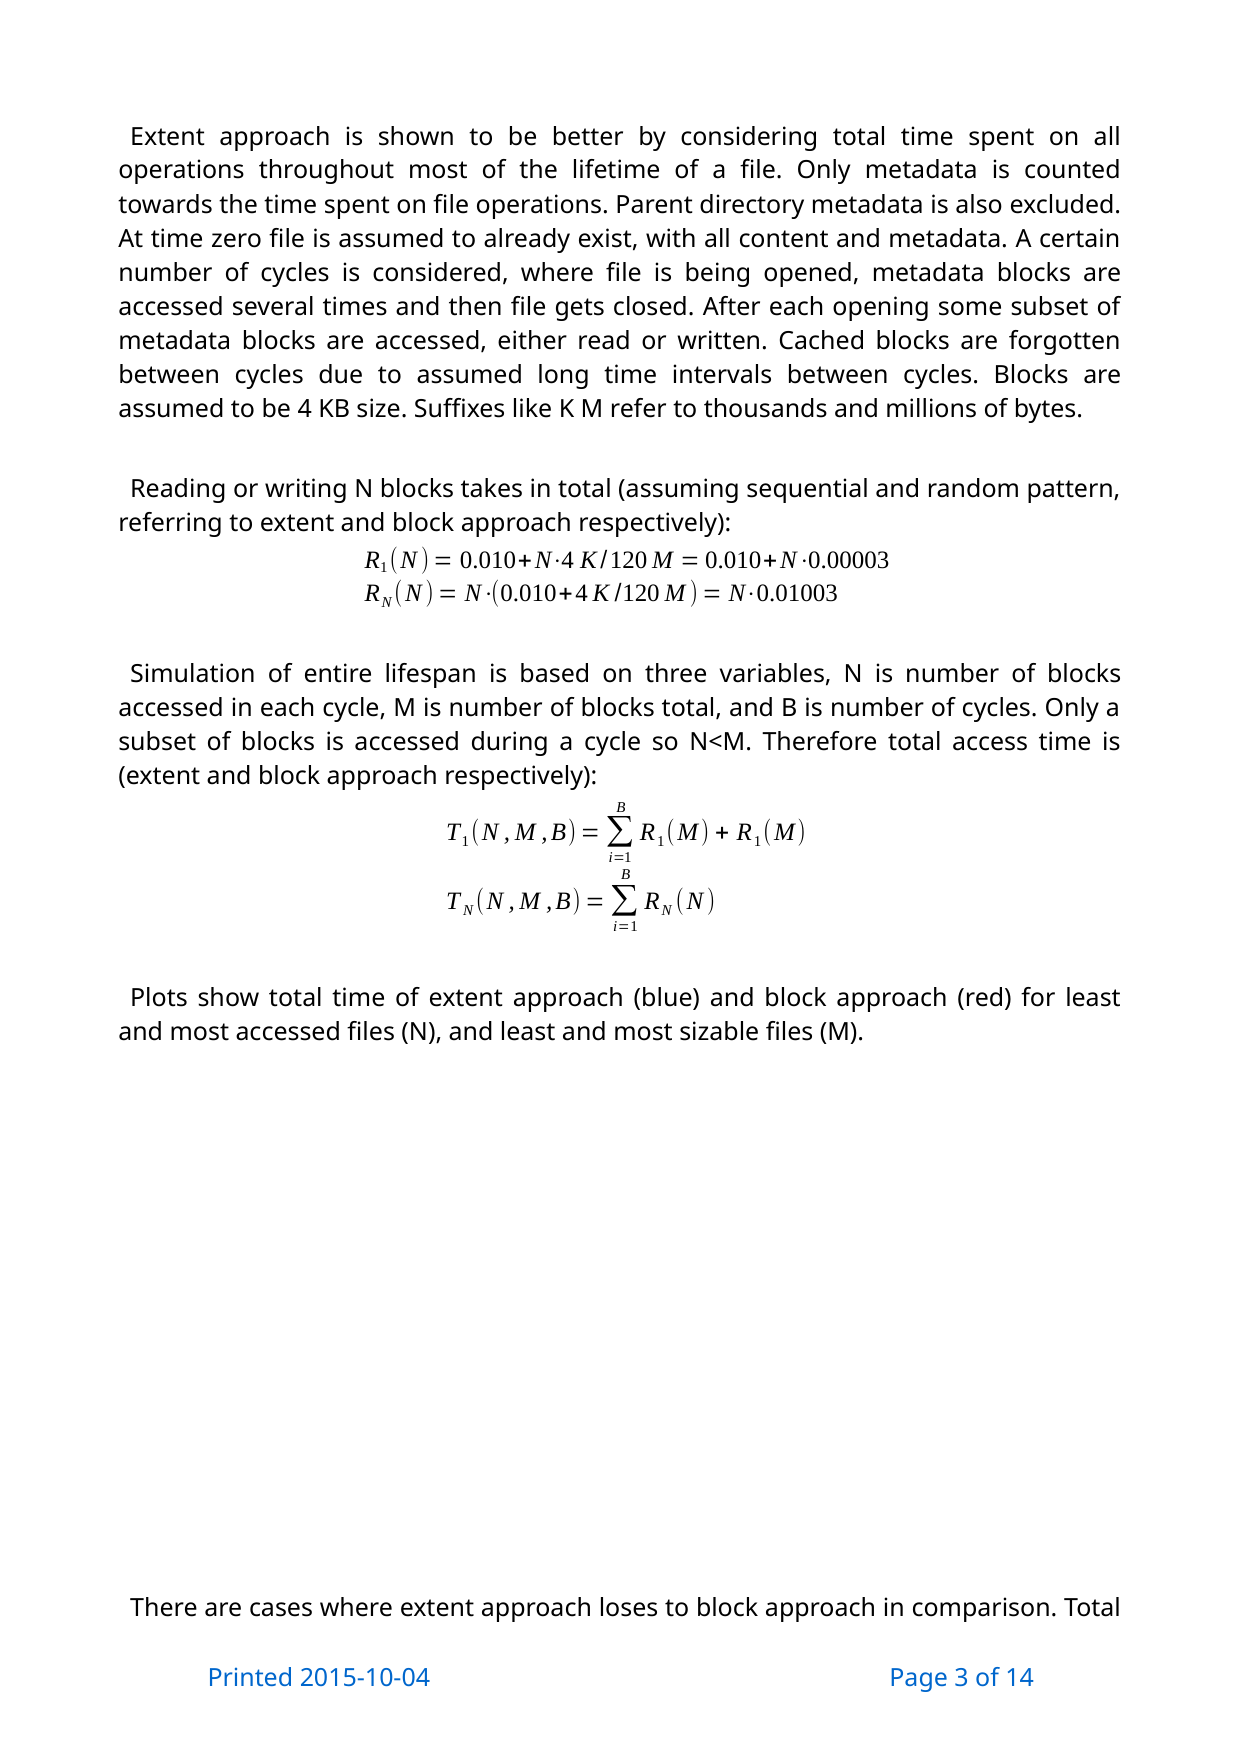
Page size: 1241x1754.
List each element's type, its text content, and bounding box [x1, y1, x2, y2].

text Extent approach is shown to be better by considering total time spent on all operations throughout most of the lifetime of a file. Only metadata is counted towards the time spent on file operations. Parent directory metadata is also excluded. At time zero file is assumed to already exist, with all content and metadata. A certain number of cycles is considered, where file is being opened, metadata blocks are accessed several times and then file gets closed. After each opening some subset of metadata blocks are accessed, either read or written. Cached blocks are forgotten between cycles due to assumed long time intervals between cycles. Blocks are assumed to be 4 KB size. Suffixes like K M refer to thousands and millions of bytes. [118, 118, 1122, 425]
text There are cases where extent approach loses to block approach in comparison. Total [118, 1589, 1122, 1623]
text Plots show total time of extent approach (blue) and block approach (red) for least and most accessed files (N), and least and most sizable files (M). [118, 980, 1122, 1048]
text Simulation of entire lifespan is based on three variables, N is number of blocks accessed in each cycle, M is number of blocks total, and B is number of cycles. Only a subset of blocks is accessed during a cycle so N<M. Therefore total access time is (extent and block approach respectively): [118, 656, 1122, 792]
text Reading or writing N blocks takes in total (assuming sequential and random pattern, referring to extent and block approach respectively): [118, 471, 1122, 539]
